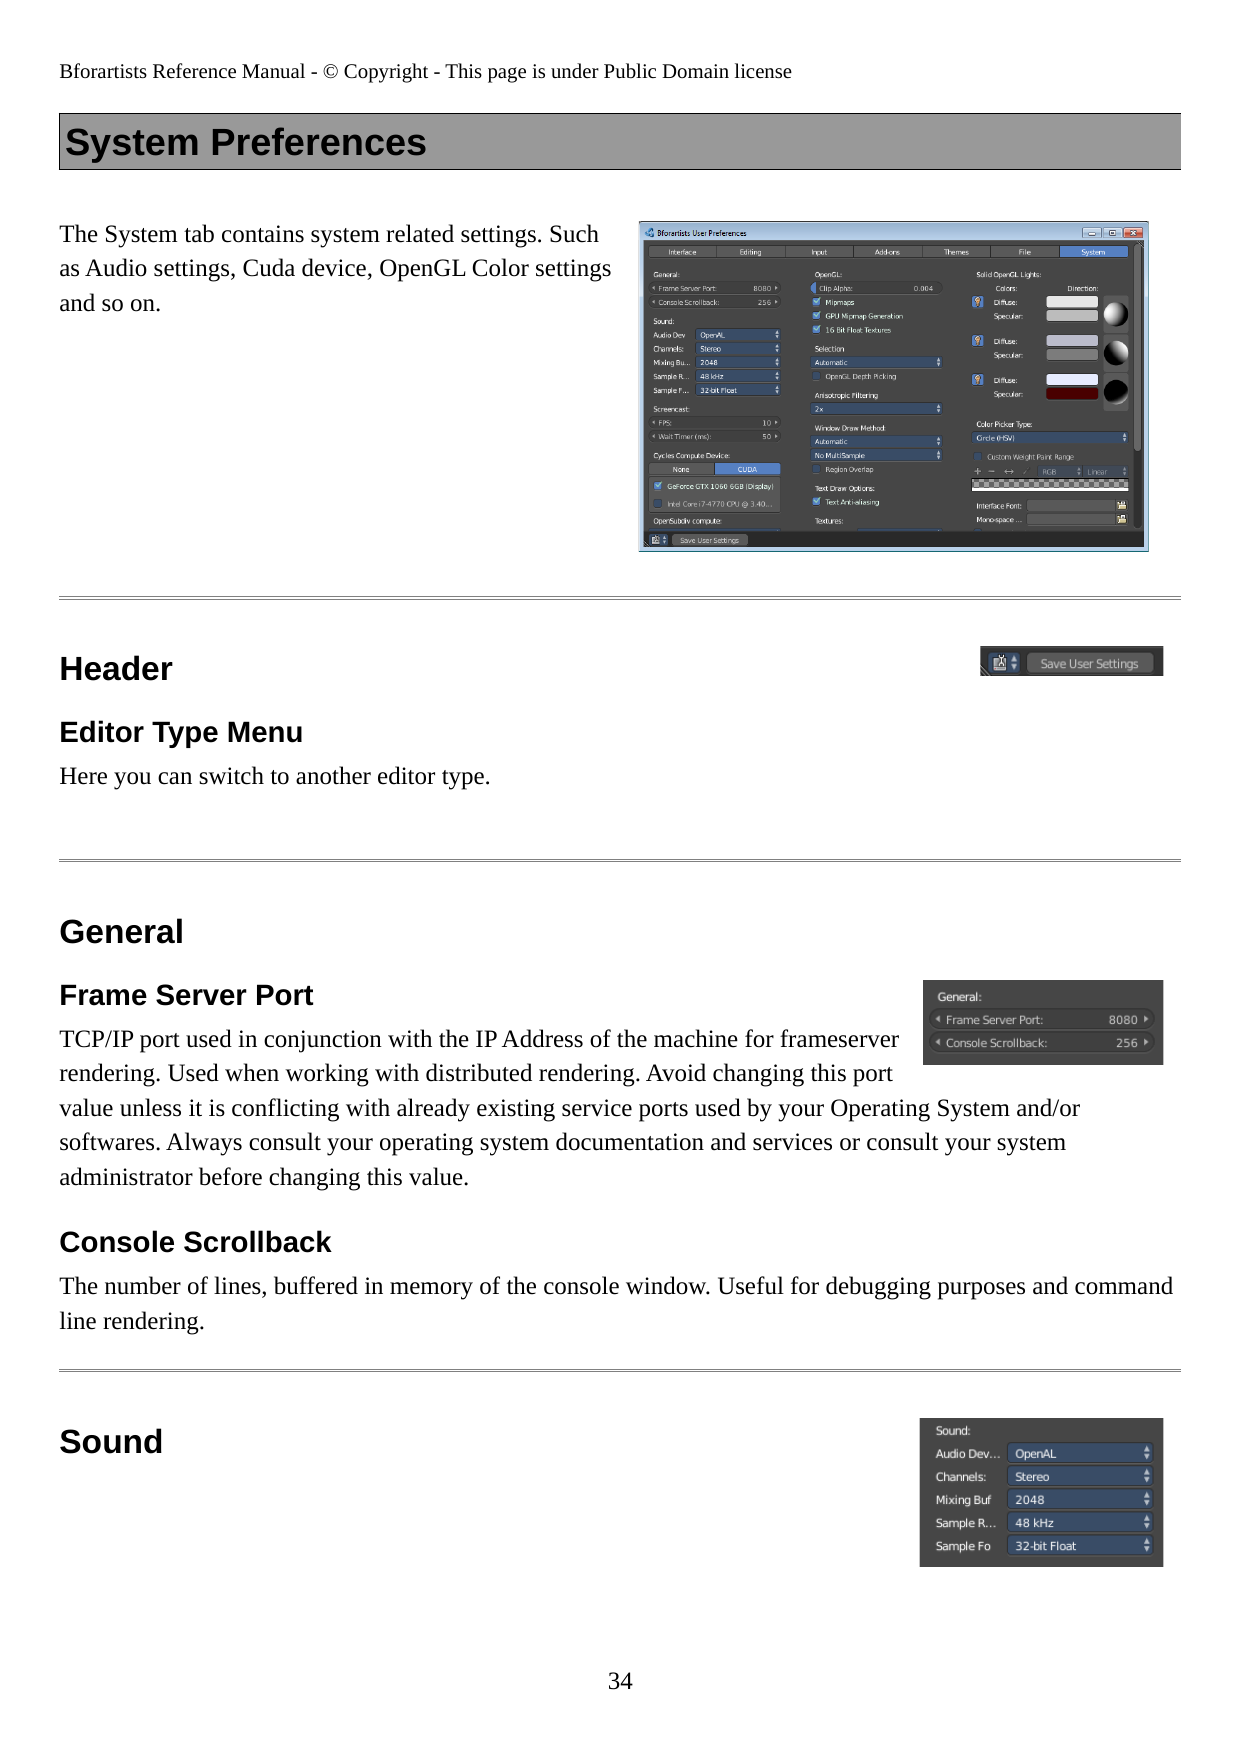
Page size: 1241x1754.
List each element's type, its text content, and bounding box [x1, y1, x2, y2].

subtitle Frame Server Port [59, 977, 1181, 1011]
subtitle Header [59, 649, 1181, 688]
text TCP/IP port used in conjunction with the IP Address of the machine for frameserver rendering. Used when working with distributed rendering. Avoid changing this port value unless it is conflicting with already existing service ports used by your Operating System and/or softwares. Always consult your operating system documentation and services or consult your system administrator before changing this value. [59, 1024, 1181, 1190]
subtitle Editor Type Menu [59, 715, 1181, 749]
picture [919, 1418, 1164, 1567]
text The System tab contains system related settings. Such as Audio settings, Cuda device, OpenGL Color settings and so on. [59, 219, 1181, 317]
text Here you can switch to another editor type. [59, 761, 1181, 790]
picture [638, 221, 1149, 552]
subtitle [1164, 1422, 1181, 1461]
subtitle General [59, 912, 1181, 950]
text The number of lines, buffered in memory of the console window. Useful for debugging purposes and command line rendering. [59, 1271, 1181, 1335]
subtitle Sound [59, 1422, 919, 1461]
picture [923, 980, 1164, 1065]
table_header System Preferences [60, 114, 1181, 169]
subtitle Console Scrollback [59, 1225, 1181, 1259]
picture [980, 646, 1164, 676]
